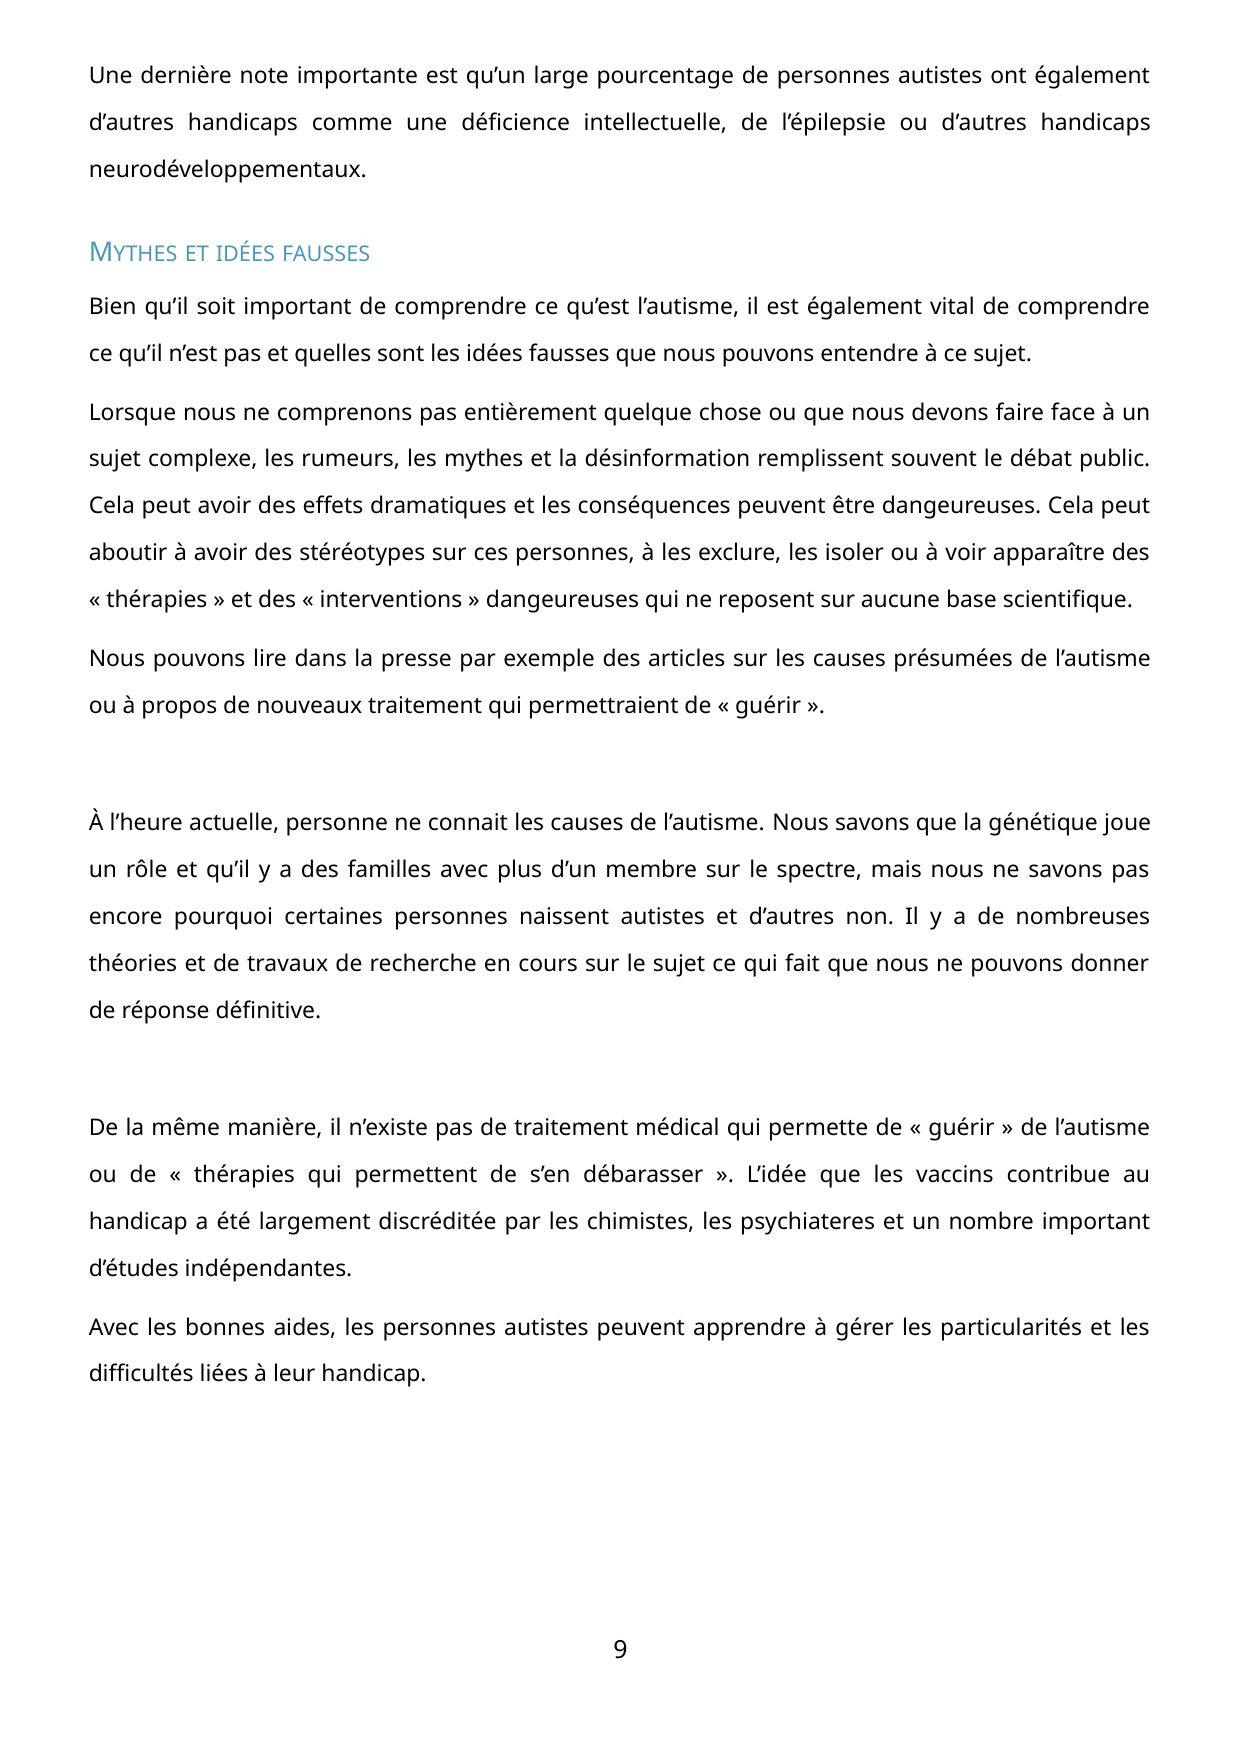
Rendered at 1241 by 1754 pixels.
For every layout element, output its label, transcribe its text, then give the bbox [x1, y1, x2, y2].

text Lorsque nous ne comprenons pas entièrement quelque chose ou que nous devons faire face à un sujet complexe, les rumeurs, les mythes et la désinformation remplissent souvent le débat public. Cela peut avoir des effets dramatiques et les conséquences peuvent être dangeureuses. Cela peut aboutir à avoir des stéréotypes sur ces personnes, à les exclure, les isoler ou à voir apparaître des « thérapies » et des « interventions » dangeureuses qui ne reposent sur aucune base scientifique. [88, 395, 1152, 614]
text De la même manière, il n’existe pas de traitement médical qui permette de « guérir » de l’autisme ou de « thérapies qui permettent de s’en débarasser ». L’idée que les vaccins contribue au handicap a été largement discréditée par les chimistes, les psychiateres et un nombre important d’études indépendantes. [88, 1111, 1152, 1283]
text Bien qu’il soit important de comprendre ce qu’est l’autisme, il est également vital de comprendre ce qu’il n’est pas et quelles sont les idées fausses que nous pouvons entendre à ce sujet. [88, 290, 1152, 368]
text Nous pouvons lire dans la presse par exemple des articles sur les causes présumées de l’autisme ou à propos de nouveaux traitement qui permettraient de « guérir ». [88, 642, 1152, 720]
text Une dernière note importante est qu’un large pourcentage de personnes autistes ont également d’autres handicaps comme une déficience intellectuelle, de l’épilepsie ou d’autres handicaps neurodéveloppementaux. [88, 59, 1152, 184]
subtitle Mythes et idées fausses [88, 232, 1152, 269]
text Avec les bonnes aides, les personnes autistes peuvent apprendre à gérer les particularités et les difficultés liées à leur handicap. [88, 1310, 1152, 1388]
text À l’heure actuelle, personne ne connait les causes de l’autisme. Nous savons que la génétique joue un rôle et qu’il y a des familles avec plus d’un membre sur le spectre, mais nous ne savons pas encore pourquoi certaines personnes naissent autistes et d’autres non. Il y a de nombreuses théories et de travaux de recherche en cours sur le sujet ce qui fait que nous ne pouvons donner de réponse définitive. [88, 806, 1152, 1025]
